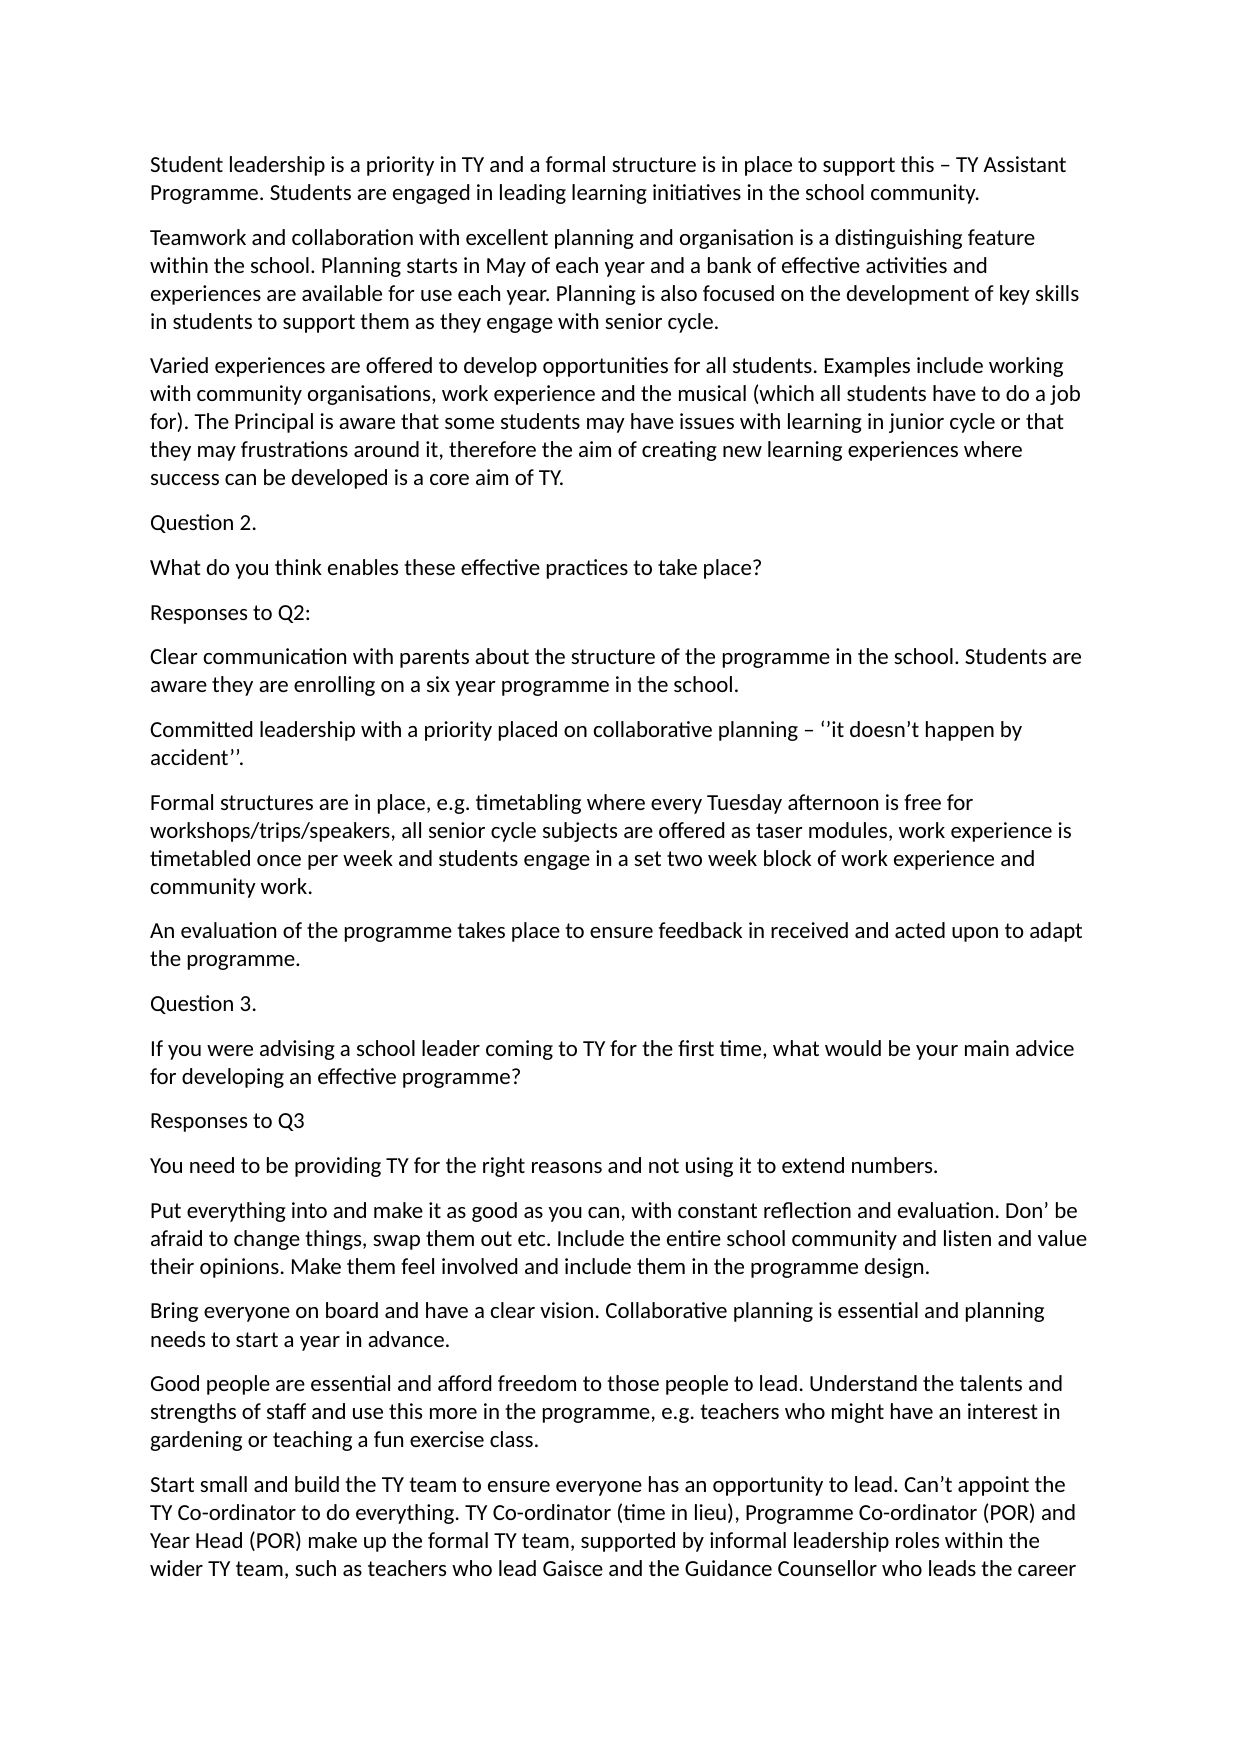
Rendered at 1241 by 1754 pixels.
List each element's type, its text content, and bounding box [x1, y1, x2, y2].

text You need to be providing TY for the right reasons and not using it to extend numbers. [150, 1151, 1090, 1179]
text An evaluation of the programme takes place to ensure feedback in received and acted upon to adapt the programme. [150, 916, 1090, 972]
text Start small and build the TY team to ensure everyone has an opportunity to lead. Can’t appoint the TY Co-ordinator to do everything. TY Co-ordinator (time in lieu), Programme Co-ordinator (POR) and Year Head (POR) make up the formal TY team, supported by informal leadership roles within the wider TY team, such as teachers who lead Gaisce and the Guidance Counsellor who leads the career [150, 1470, 1090, 1582]
text Question 2. [150, 508, 1090, 536]
text Put everything into and make it as good as you can, with constant reflection and evaluation. Don’ be afraid to change things, swap them out etc. Include the entire school community and listen and value their opinions. Make them feel involved and include them in the programme design. [150, 1196, 1090, 1280]
text Question 3. [150, 989, 1090, 1017]
text Varied experiences are offered to develop opportunities for all students. Examples include working with community organisations, work experience and the musical (which all students have to do a job for). The Principal is aware that some students may have issues with learning in junior cycle or that they may frustrations around it, therefore the aim of creating new learning experiences where success can be developed is a core aim of TY. [150, 351, 1090, 492]
text What do you think enables these effective practices to take place? [150, 553, 1090, 581]
text Good people are essential and afford freedom to those people to lead. Understand the talents and strengths of staff and use this more in the programme, e.g. teachers who might have an interest in gardening or teaching a fun exercise class. [150, 1369, 1090, 1453]
text Teamwork and collaboration with excellent planning and organisation is a distinguishing feature within the school. Planning starts in May of each year and a bank of effective activities and experiences are available for use each year. Planning is also focused on the development of key skills in students to support them as they engage with senior cycle. [150, 223, 1090, 335]
text If you were advising a school leader coming to TY for the first time, what would be your main advice for developing an effective programme? [150, 1034, 1090, 1090]
text Responses to Q2: [150, 598, 1090, 626]
text Student leadership is a priority in TY and a formal structure is in place to support this – TY Assistant Programme. Students are engaged in leading learning initiatives in the school community. [150, 150, 1090, 206]
text Committed leadership with a priority placed on collaborative planning – ‘’it doesn’t happen by accident’’. [150, 715, 1090, 771]
text Responses to Q3 [150, 1107, 1090, 1134]
text Formal structures are in place, e.g. timetabling where every Tuesday afternoon is free for workshops/trips/speakers, all senior cycle subjects are offered as taser modules, work experience is timetabled once per week and students engage in a set two week block of work experience and community work. [150, 788, 1090, 900]
text Clear communication with parents about the structure of the programme in the school. Students are aware they are enrolling on a six year programme in the school. [150, 642, 1090, 698]
text Bring everyone on board and have a clear vision. Collaborative planning is essential and planning needs to start a year in advance. [150, 1297, 1090, 1353]
